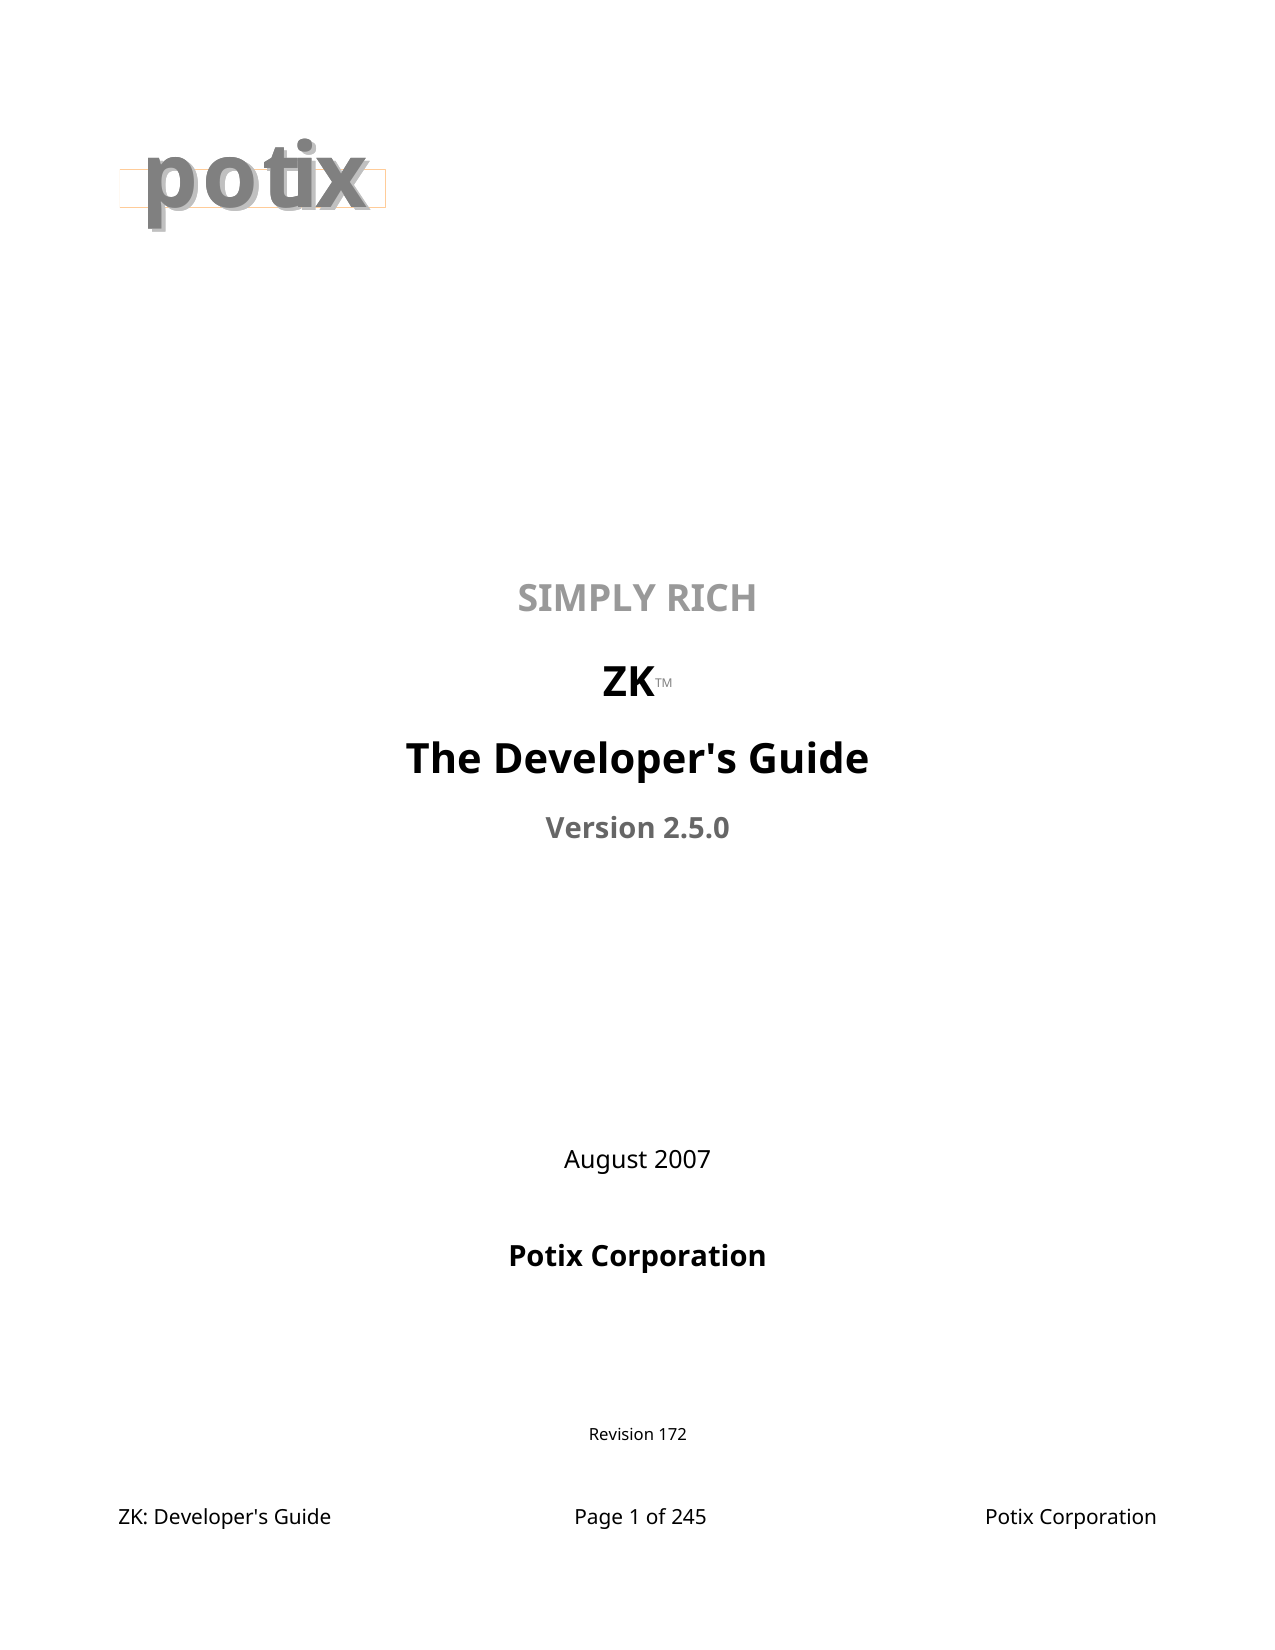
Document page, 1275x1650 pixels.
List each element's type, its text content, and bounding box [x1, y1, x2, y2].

text The Developer's Guide [118, 729, 1157, 786]
text Version 2.5.0 [118, 807, 1157, 847]
text SIMPLY RICH [118, 571, 1157, 622]
text Revision 172 [118, 1422, 1157, 1445]
text ZKTM [118, 652, 1157, 708]
text Potix Corporation [118, 1235, 1157, 1275]
text August 2007 [118, 1142, 1157, 1176]
